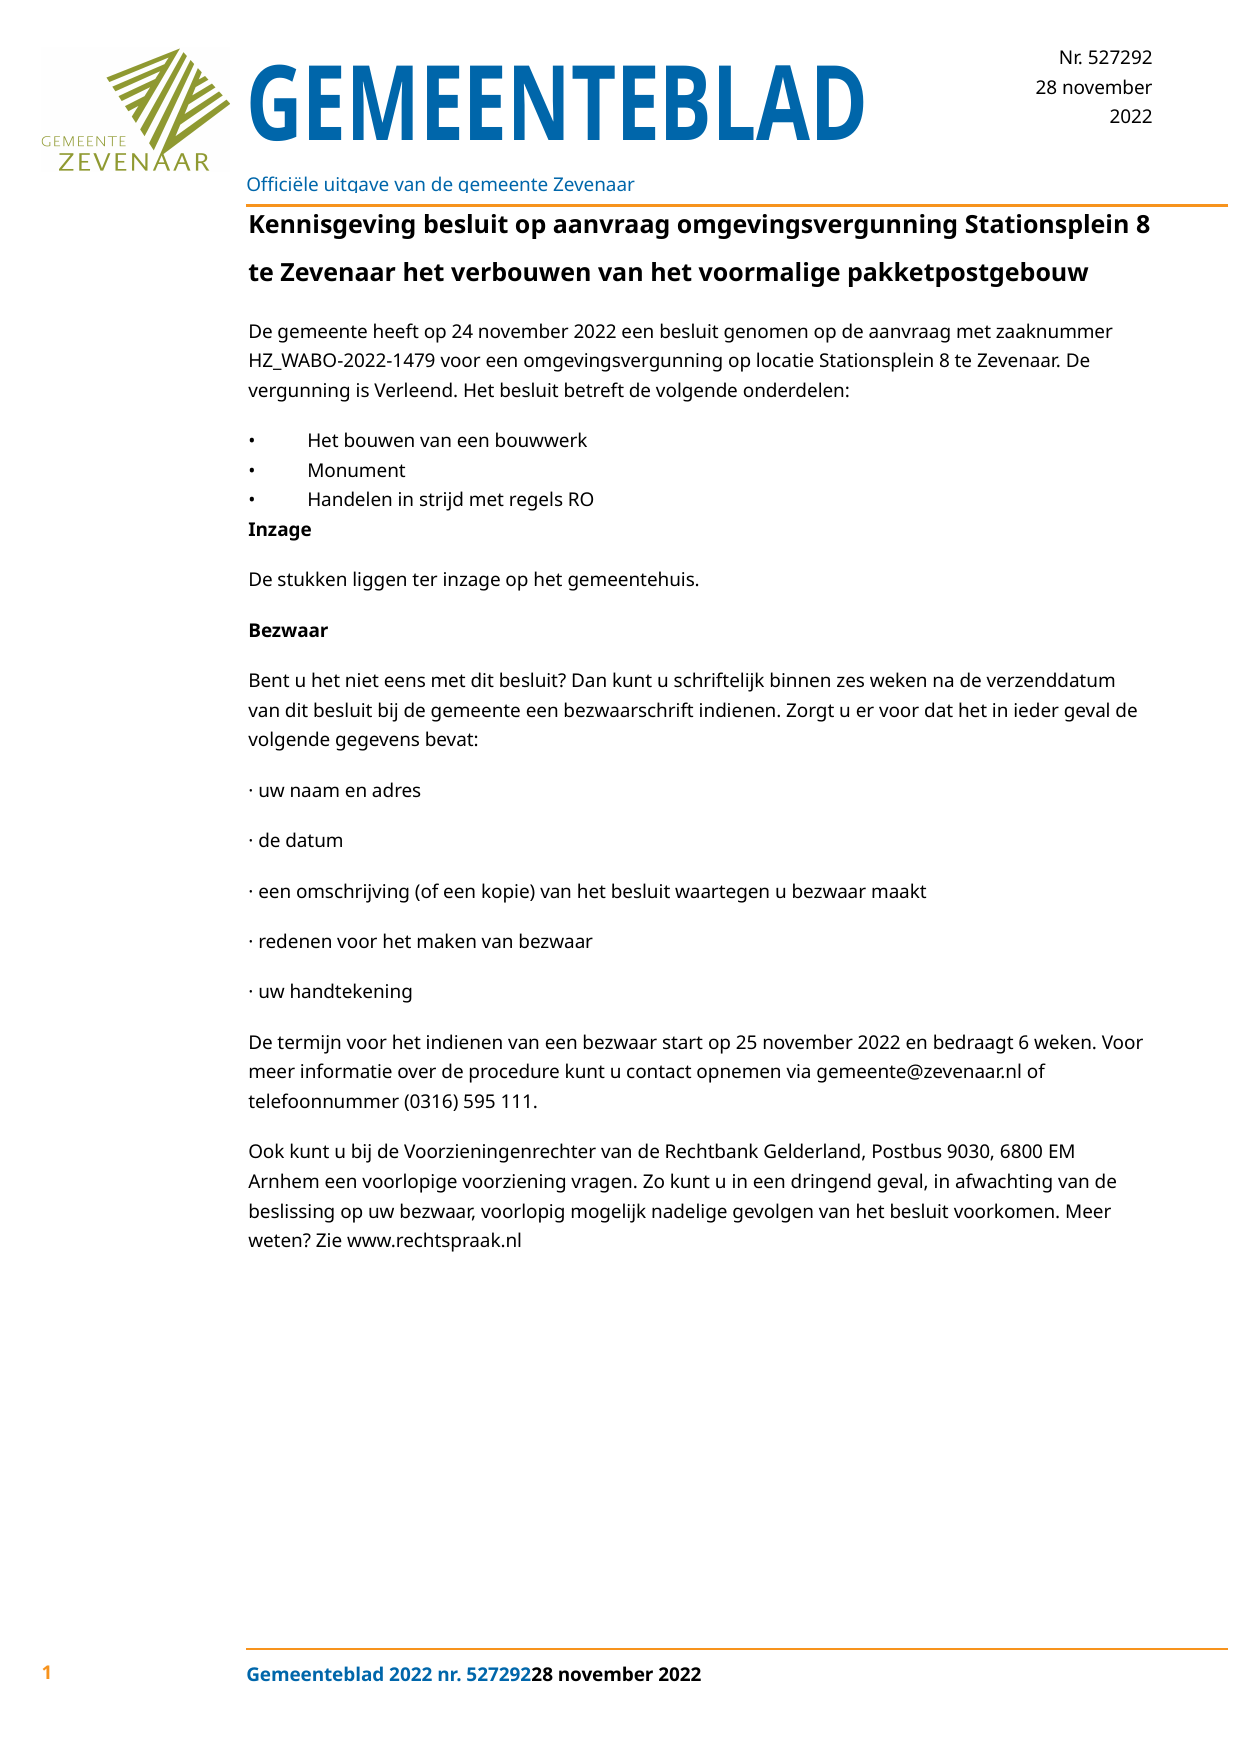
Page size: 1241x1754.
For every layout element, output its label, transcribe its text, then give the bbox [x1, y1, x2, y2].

text · een omschrijving (of een kopie) van het besluit waartegen u bezwaar maakt [248, 878, 1152, 904]
text · de datum [248, 827, 1152, 853]
text Inzage [248, 516, 1152, 542]
text Ook kunt u bij de Voorzieningenrechter van de Rechtbank Gelderland, Postbus 9030, 6800 EM Arnhem een voorlopige voorziening vragen. Zo kunt u in een dringend geval, in afwachting van de beslissing op uw bezwaar, voorlopig mogelijk nadelige gevolgen van het besluit voorkomen. Meer weten? Zie www.rechtspraak.nl [248, 1139, 1152, 1253]
text · uw naam en adres [248, 777, 1152, 803]
text De stukken liggen ter inzage op het gemeentehuis. [248, 567, 1152, 592]
text · uw handtekening [248, 979, 1152, 1004]
text De gemeente heeft op 24 november 2022 een besluit genomen op de aanvraag met zaaknummer HZ_WABO-2022-1479 voor een omgevingsvergunning op locatie Stationsplein 8 te Zevenaar. De vergunning is Verleend. Het besluit betreft de volgende onderdelen: [248, 318, 1152, 403]
picture [41, 47, 231, 172]
text Bezwaar [248, 617, 1152, 643]
list Monument [248, 457, 1152, 483]
list Het bouwen van een bouwwerk [248, 427, 1152, 453]
list Handelen in strijd met regels RO [248, 487, 1152, 512]
text · redenen voor het maken van bezwaar [248, 928, 1152, 954]
text De termijn voor het indienen van een bezwaar start op 25 november 2022 en bedraagt 6 weken. Voor meer informatie over de procedure kunt u contact opnemen via gemeente@zevenaar.nl of telefoonnummer (0316) 595 111. [248, 1029, 1152, 1114]
text Bent u het niet eens met dit besluit? Dan kunt u schriftelijk binnen zes weken na de verzenddatum van dit besluit bij de gemeente een bezwaarschrift indienen. Zorgt u er voor dat het in ieder geval de volgende gegevens bevat: [248, 667, 1152, 752]
text Kennisgeving besluit op aanvraag omgevingsvergunning Stationsplein 8 te Zevenaar het verbouwen van het voormalige pakketpostgebouw [248, 207, 1152, 288]
